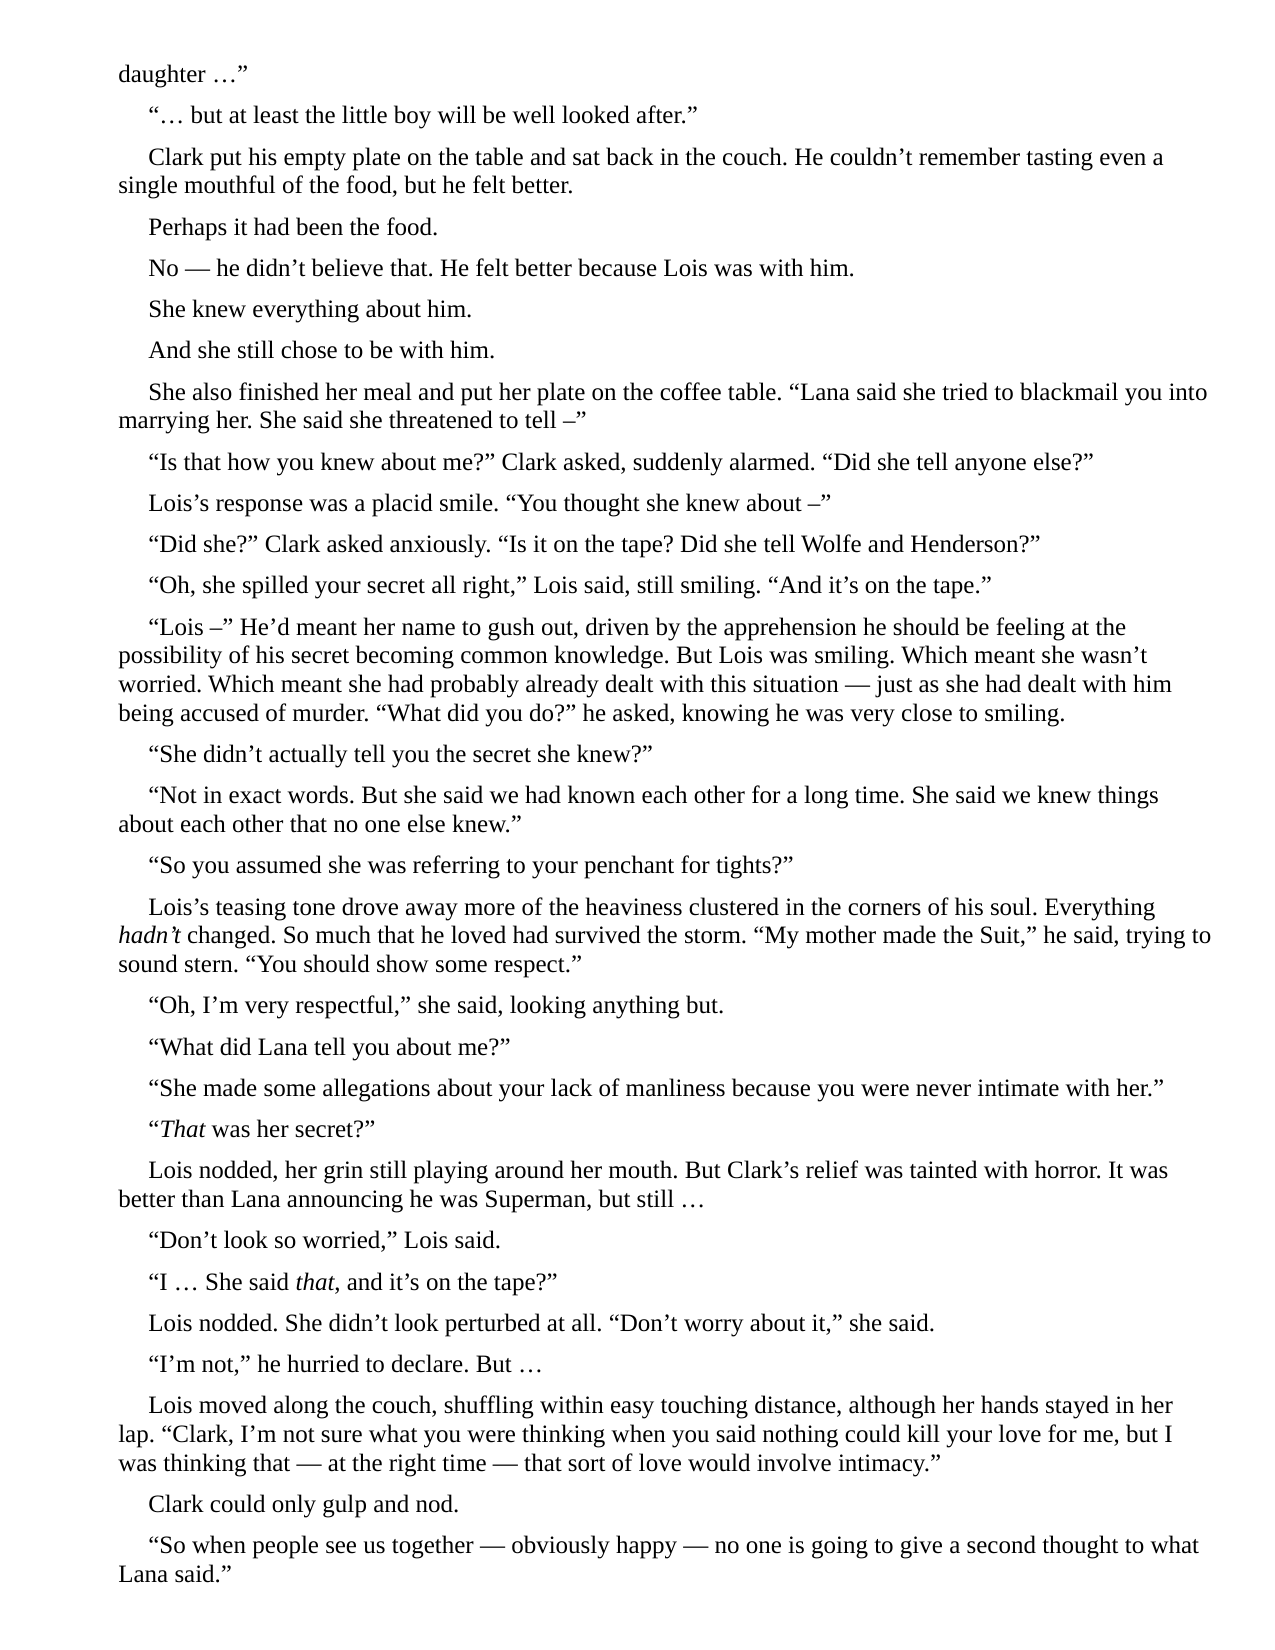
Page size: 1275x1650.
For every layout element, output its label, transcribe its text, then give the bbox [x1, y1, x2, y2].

text “I’m not,” he hurried to declare. But … [118, 1349, 1216, 1378]
text Lois’s response was a placid smile. “You thought she knew about –” [118, 488, 1216, 517]
text Lois’s teasing tone drove away more of the heaviness clustered in the corners of his soul. Everything hadn’t changed. So much that he loved had survived the storm. “My mother made the Suit,” he said, trying to sound stern. “You should show some respect.” [118, 892, 1216, 978]
text She also finished her meal and put her plate on the coffee table. “Lana said she tried to blackmail you into marrying her. She said she threatened to tell –” [118, 377, 1216, 434]
text “I … She said that, and it’s on the tape?” [118, 1267, 1216, 1295]
text And she still chose to be with him. [118, 335, 1216, 364]
text “That was her secret?” [118, 1114, 1216, 1143]
text Clark could only gulp and nod. [118, 1489, 1216, 1518]
text Lois moved along the couch, shuffling within easy touching distance, although her hands stayed in her lap. “Clark, I’m not sure what you were thinking when you said nothing could kill your love for me, but I was thinking that — at the right time — that sort of love would involve intimacy.” [118, 1390, 1216, 1477]
text daughter …” [118, 59, 1216, 88]
text “Oh, I’m very respectful,” she said, looking anything but. [118, 990, 1216, 1019]
text No — he didn’t believe that. He felt better because Lois was with him. [118, 253, 1216, 282]
text “So when people see us together — obviously happy — no one is going to give a second thought to what Lana said.” [118, 1530, 1216, 1588]
text “Is that how you knew about me?” Clark asked, suddenly alarmed. “Did she tell anyone else?” [118, 447, 1216, 475]
text “Did she?” Clark asked anxiously. “Is it on the tape? Did she tell Wolfe and Henderson?” [118, 529, 1216, 558]
text “Not in exact words. But she said we had known each other for a long time. She said we knew things about each other that no one else knew.” [118, 780, 1216, 838]
text “So you assumed she was referring to your penchant for tights?” [118, 850, 1216, 879]
text “What did Lana tell you about me?” [118, 1032, 1216, 1060]
text Lois nodded, her grin still playing around her mouth. But Clark’s relief was tainted with horror. It was better than Lana announcing he was Superman, but still … [118, 1155, 1216, 1213]
text “… but at least the little boy will be well looked after.” [118, 100, 1216, 129]
text “Lois –” He’d meant her name to gush out, driven by the apprehension he should be feeling at the possibility of his secret becoming common knowledge. But Lois was smiling. Which meant she wasn’t worried. Which meant she had probably already dealt with this situation — just as she had dealt with him being accused of murder. “What did you do?” he asked, knowing he was very close to smiling. [118, 612, 1216, 727]
text “Don’t look so worried,” Lois said. [118, 1225, 1216, 1254]
text Lois nodded. She didn’t look perturbed at all. “Don’t worry about it,” she said. [118, 1308, 1216, 1337]
text She knew everything about him. [118, 294, 1216, 323]
text “Oh, she spilled your secret all right,” Lois said, still smiling. “And it’s on the tape.” [118, 570, 1216, 599]
text Perhaps it had been the food. [118, 212, 1216, 240]
text Clark put his empty plate on the table and sat back in the couch. He couldn’t remember tasting even a single mouthful of the food, but he felt better. [118, 142, 1216, 199]
text “She made some allegations about your lack of manliness because you were never intimate with her.” [118, 1073, 1216, 1102]
text “She didn’t actually tell you the secret she knew?” [118, 739, 1216, 768]
